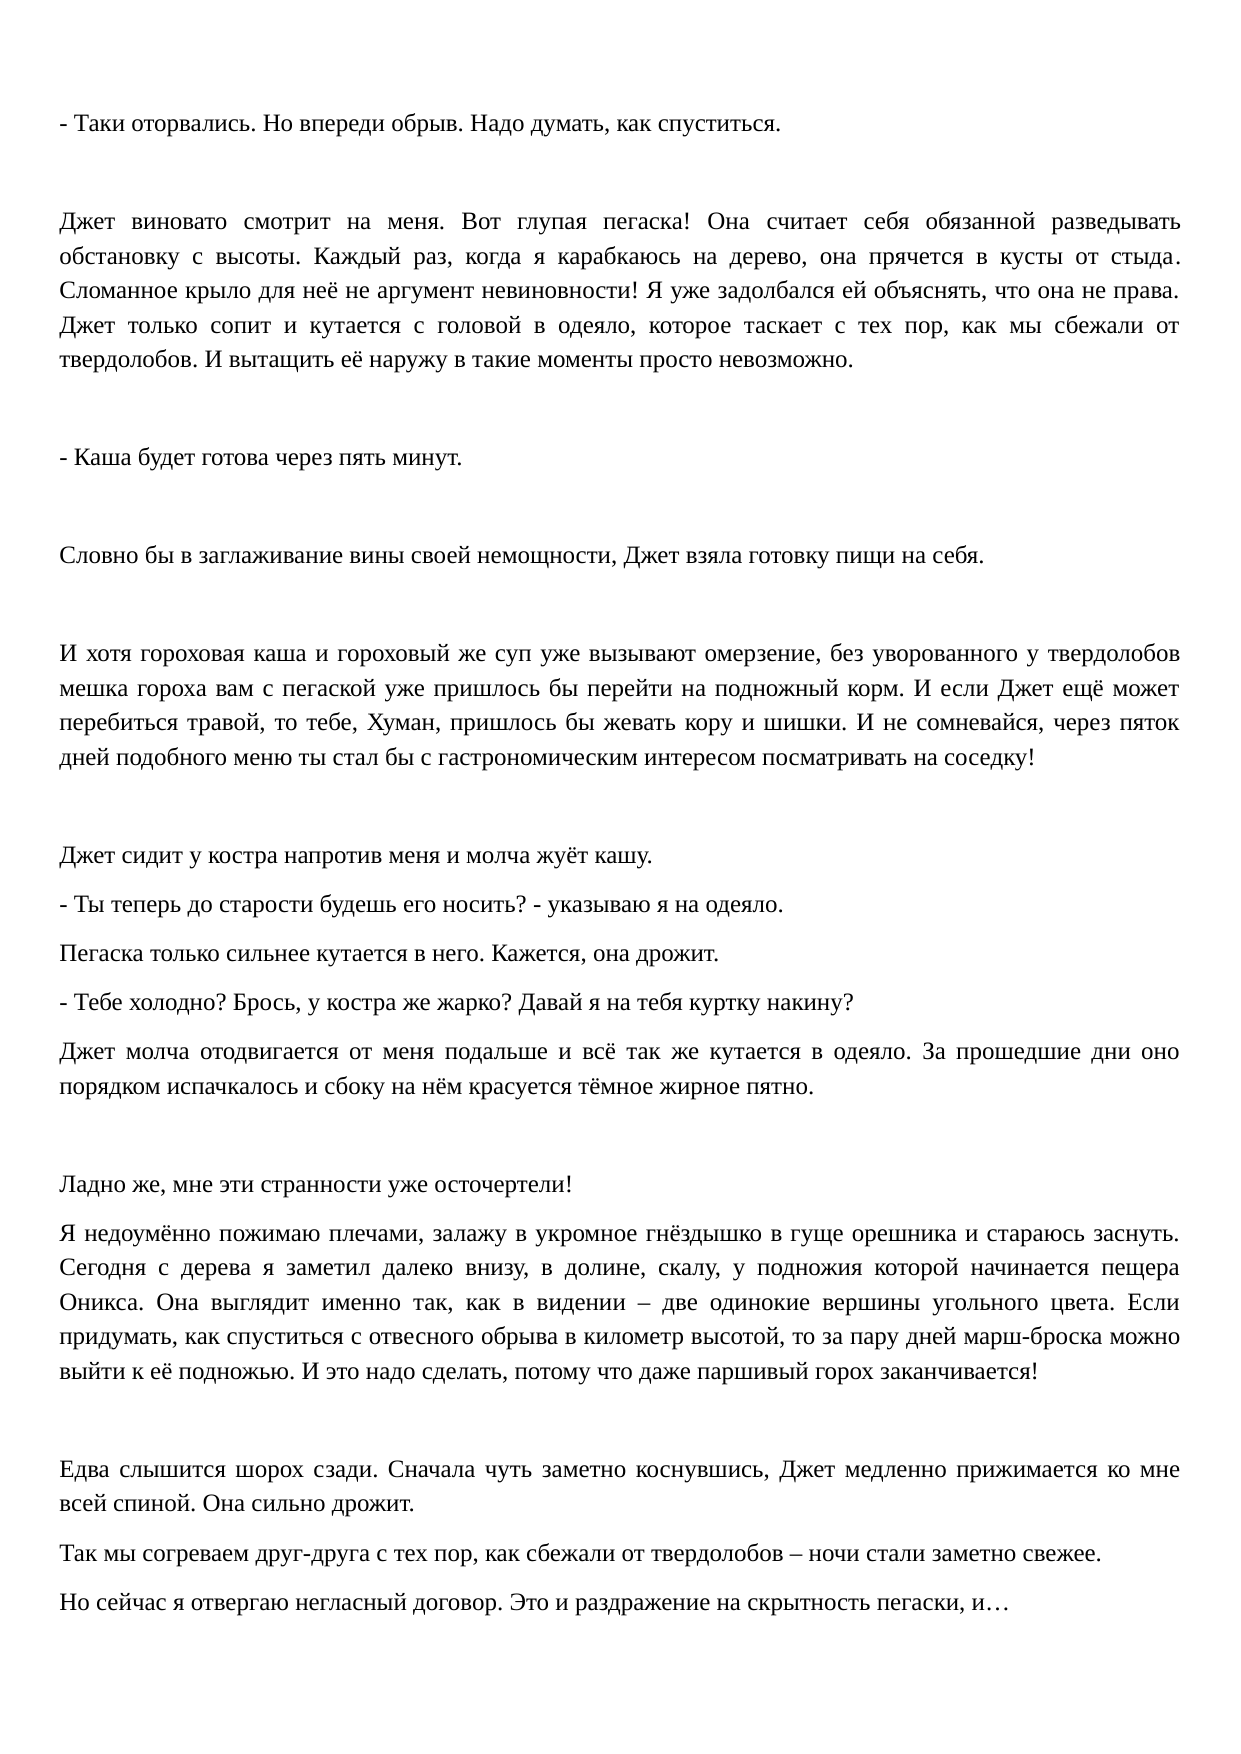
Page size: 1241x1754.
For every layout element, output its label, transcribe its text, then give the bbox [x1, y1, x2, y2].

text Джет виновато смотрит на меня. Вот глупая пегаска! Она считает себя обязанной разведывать обстановку с высоты. Каждый раз, когда я карабкаюсь на дерево, она прячется в кусты от стыда. Сломанное крыло для неё не аргумент невиновности! Я уже задолбался ей объяснять, что она не права. Джет только сопит и кутается с головой в одеяло, которое таскает с тех пор, как мы сбежали от твердолобов. И вытащить её наружу в такие моменты просто невозможно. [59, 206, 1181, 373]
text Но сейчас я отвергаю негласный договор. Это и раздражение на скрытность пегаски, и… [59, 1587, 1181, 1615]
text Я недоумённо пожимаю плечами, залажу в укромное гнёздышко в гуще орешника и стараюсь заснуть. Сегодня с дерева я заметил далеко внизу, в долине, скалу, у подножия которой начинается пещера Оникса. Она выглядит именно так, как в видении – две одинокие вершины угольного цвета. Если придумать, как спуститься с отвесного обрыва в километр высотой, то за пару дней марш-броска можно выйти к её подножью. И это надо сделать, потому что даже паршивый горох заканчивается! [59, 1218, 1181, 1385]
text Джет сидит у костра напротив меня и молча жуёт кашу. [59, 840, 1181, 869]
text Едва слышится шорох сзади. Сначала чуть заметно коснувшись, Джет медленно прижимается ко мне всей спиной. Она сильно дрожит. [59, 1454, 1181, 1517]
text Так мы согреваем друг-друга с тех пор, как сбежали от твердолобов – ночи стали заметно свежее. [59, 1538, 1181, 1566]
text - Ты теперь до старости будешь его носить? - указываю я на одеяло. [59, 889, 1181, 918]
text Словно бы в заглаживание вины своей немощности, Джет взяла готовку пищи на себя. [59, 540, 1181, 569]
text - Тебе холодно? Брось, у костра же жарко? Давай я на тебя куртку накину? [59, 987, 1181, 1016]
text Ладно же, мне эти странности уже осточертели! [59, 1169, 1181, 1198]
text - Таки оторвались. Но впереди обрыв. Надо думать, как спуститься. [59, 108, 1181, 137]
text - Каша будет готова через пять минут. [59, 442, 1181, 471]
text Пегаска только сильнее кутается в него. Кажется, она дрожит. [59, 938, 1181, 967]
text И хотя гороховая каша и гороховый же суп уже вызывают омерзение, без уворованного у твердолобов мешка гороха вам с пегаской уже пришлось бы перейти на подножный корм. И если Джет ещё может перебиться травой, то тебе, Хуман, пришлось бы жевать кору и шишки. И не сомневайся, через пяток дней подобного меню ты стал бы с гастрономическим интересом посматривать на соседку! [59, 638, 1181, 771]
text Джет молча отодвигается от меня подальше и всё так же кутается в одеяло. За прошедшие дни оно порядком испачкалось и сбоку на нём красуется тёмное жирное пятно. [59, 1036, 1181, 1099]
